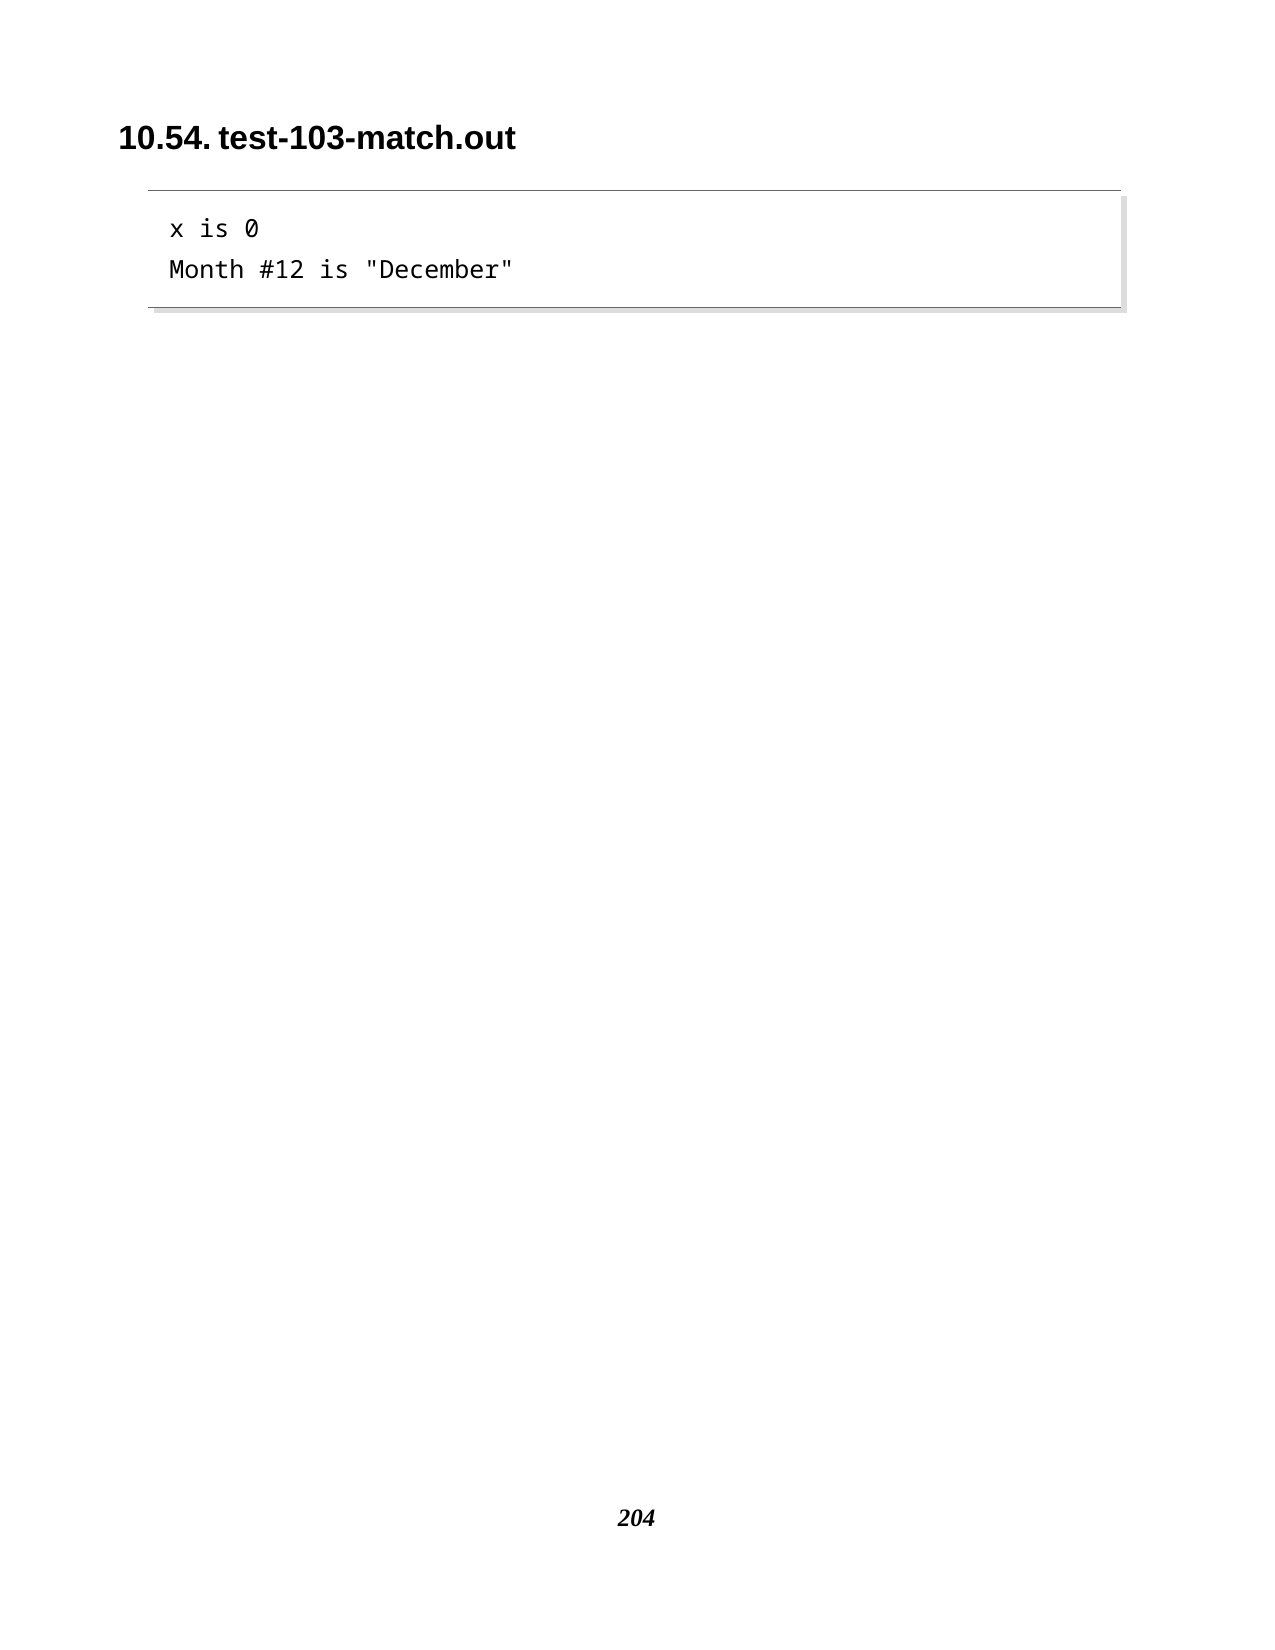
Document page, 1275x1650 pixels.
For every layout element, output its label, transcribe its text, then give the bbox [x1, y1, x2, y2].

subtitle test-103-match.out [118, 118, 1157, 157]
text x is 0 [148, 191, 1121, 231]
text Month #12 is "December" [148, 231, 1121, 307]
